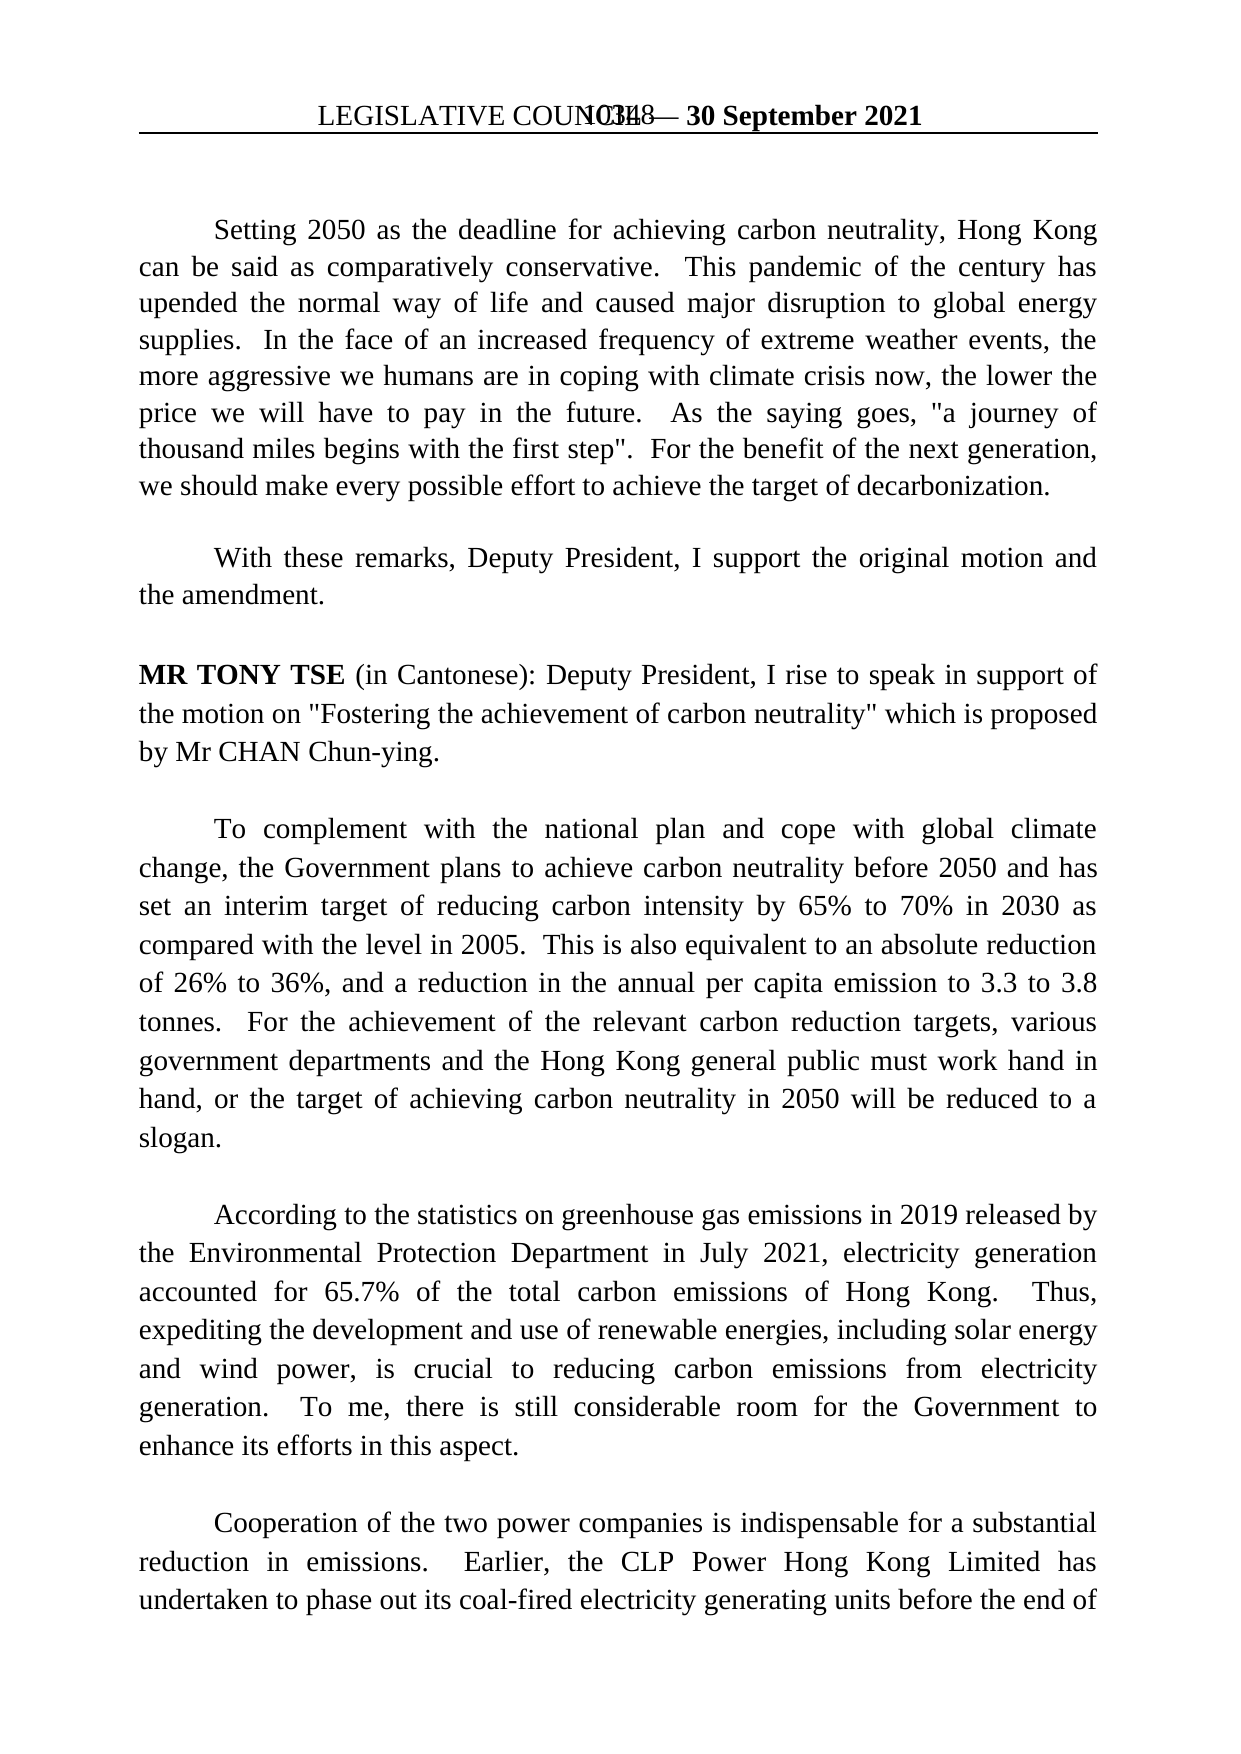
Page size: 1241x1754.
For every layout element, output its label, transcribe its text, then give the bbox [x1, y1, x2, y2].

text Cooperation of the two power companies is indispensable for a substantial reduction in emissions. Earlier, the CLP Power Hong Kong Limited has undertaken to phase out its coal-fired electricity generating units before the end of [139, 1500, 1098, 1616]
text According to the statistics on greenhouse gas emissions in 2019 released by the Environmental Protection Department in July 2021, electricity generation accounted for 65.7% of the total carbon emissions of Hong Kong. Thus, expediting the development and use of renewable energies, including solar energy and wind power, is crucial to reducing carbon emissions from electricity generation. To me, there is still considerable room for the Government to enhance its efforts in this aspect. [139, 1192, 1098, 1462]
text With these remarks, Deputy President, I support the original motion and the amendment. [139, 538, 1098, 611]
text Setting 2050 as the deadline for achieving carbon neutrality, Hong Kong can be said as comparatively conservative. This pandemic of the century has upended the normal way of life and caused major disruption to global energy supplies. In the face of an increased frequency of extreme weather events, the more aggressive we humans are in coping with climate crisis now, the lower the price we will have to pay in the future. As the saying goes, "a journey of thousand miles begins with the first step". For the benefit of the next generation, we should make every possible effort to achieve the target of decarbonization. [139, 209, 1098, 501]
text To complement with the national plan and cope with global climate change, the Government plans to achieve carbon neutrality before 2050 and has set an interim target of reducing carbon intensity by 65% to 70% in 2030 as compared with the level in 2005. This is also equivalent to an absolute reduction of 26% to 36%, and a reduction in the annual per capita emission to 3.3 to 3.8 tonnes. For the achievement of the relevant carbon reduction targets, various government departments and the Hong Kong general public must work hand in hand, or the target of achieving carbon neutrality in 2050 will be reduced to a slogan. [139, 806, 1098, 1153]
text MR TONY TSE (in Cantonese): Deputy President, I rise to speak in support of the motion on "Fostering the achievement of carbon neutrality" which is proposed by Mr CHAN Chun-ying. [139, 652, 1098, 768]
